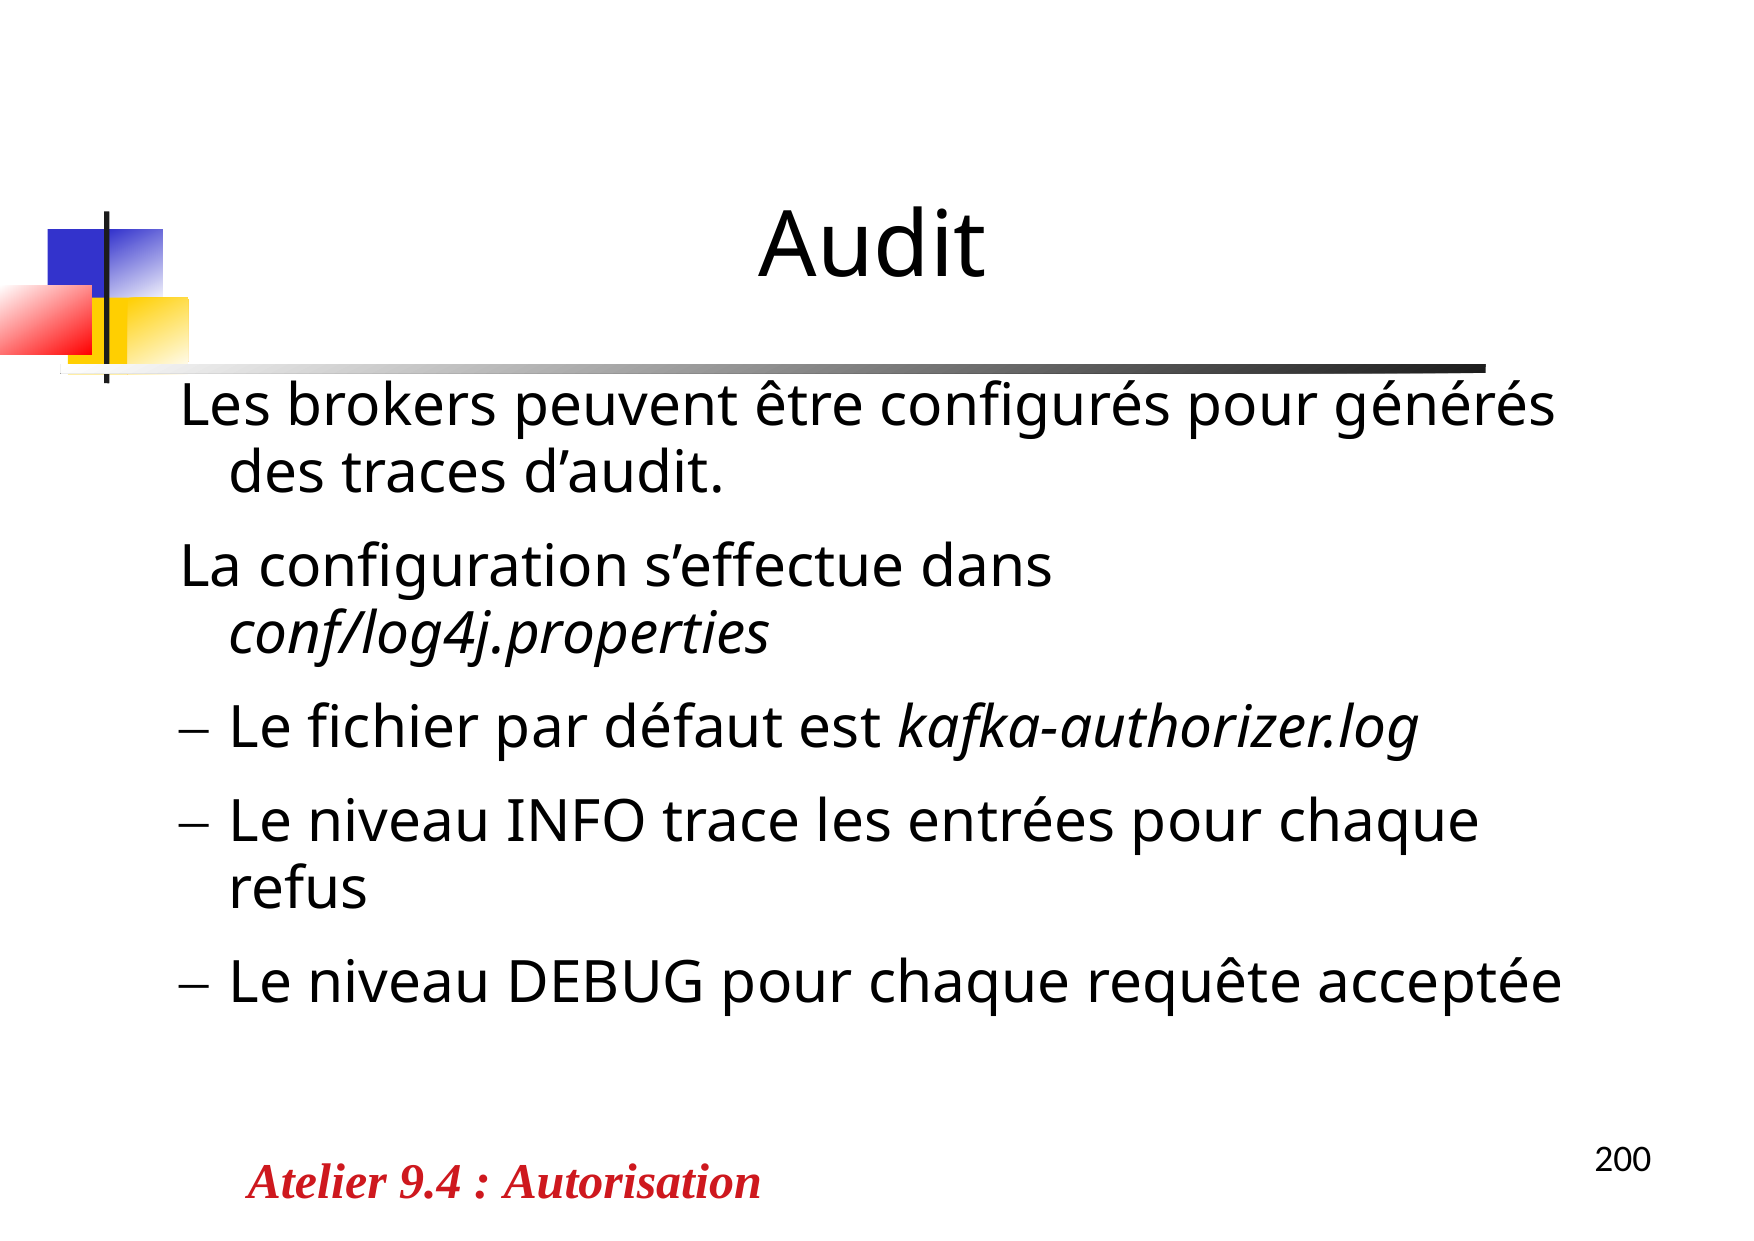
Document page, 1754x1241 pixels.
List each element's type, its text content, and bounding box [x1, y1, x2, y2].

text_box Atelier 9.4 : Autorisation [232, 1145, 778, 1218]
title Audit [179, 139, 1567, 351]
list Les brokers peuvent être configurés pour générés des traces d’audit. La configuration s’effectue dans conf/log4j.properties Le fichier par défaut est kafka-authorizer.log Le niveau INFO trace les entrées pour chaque refus Le niveau DEBUG pour chaque requête acceptée [179, 371, 1567, 1091]
